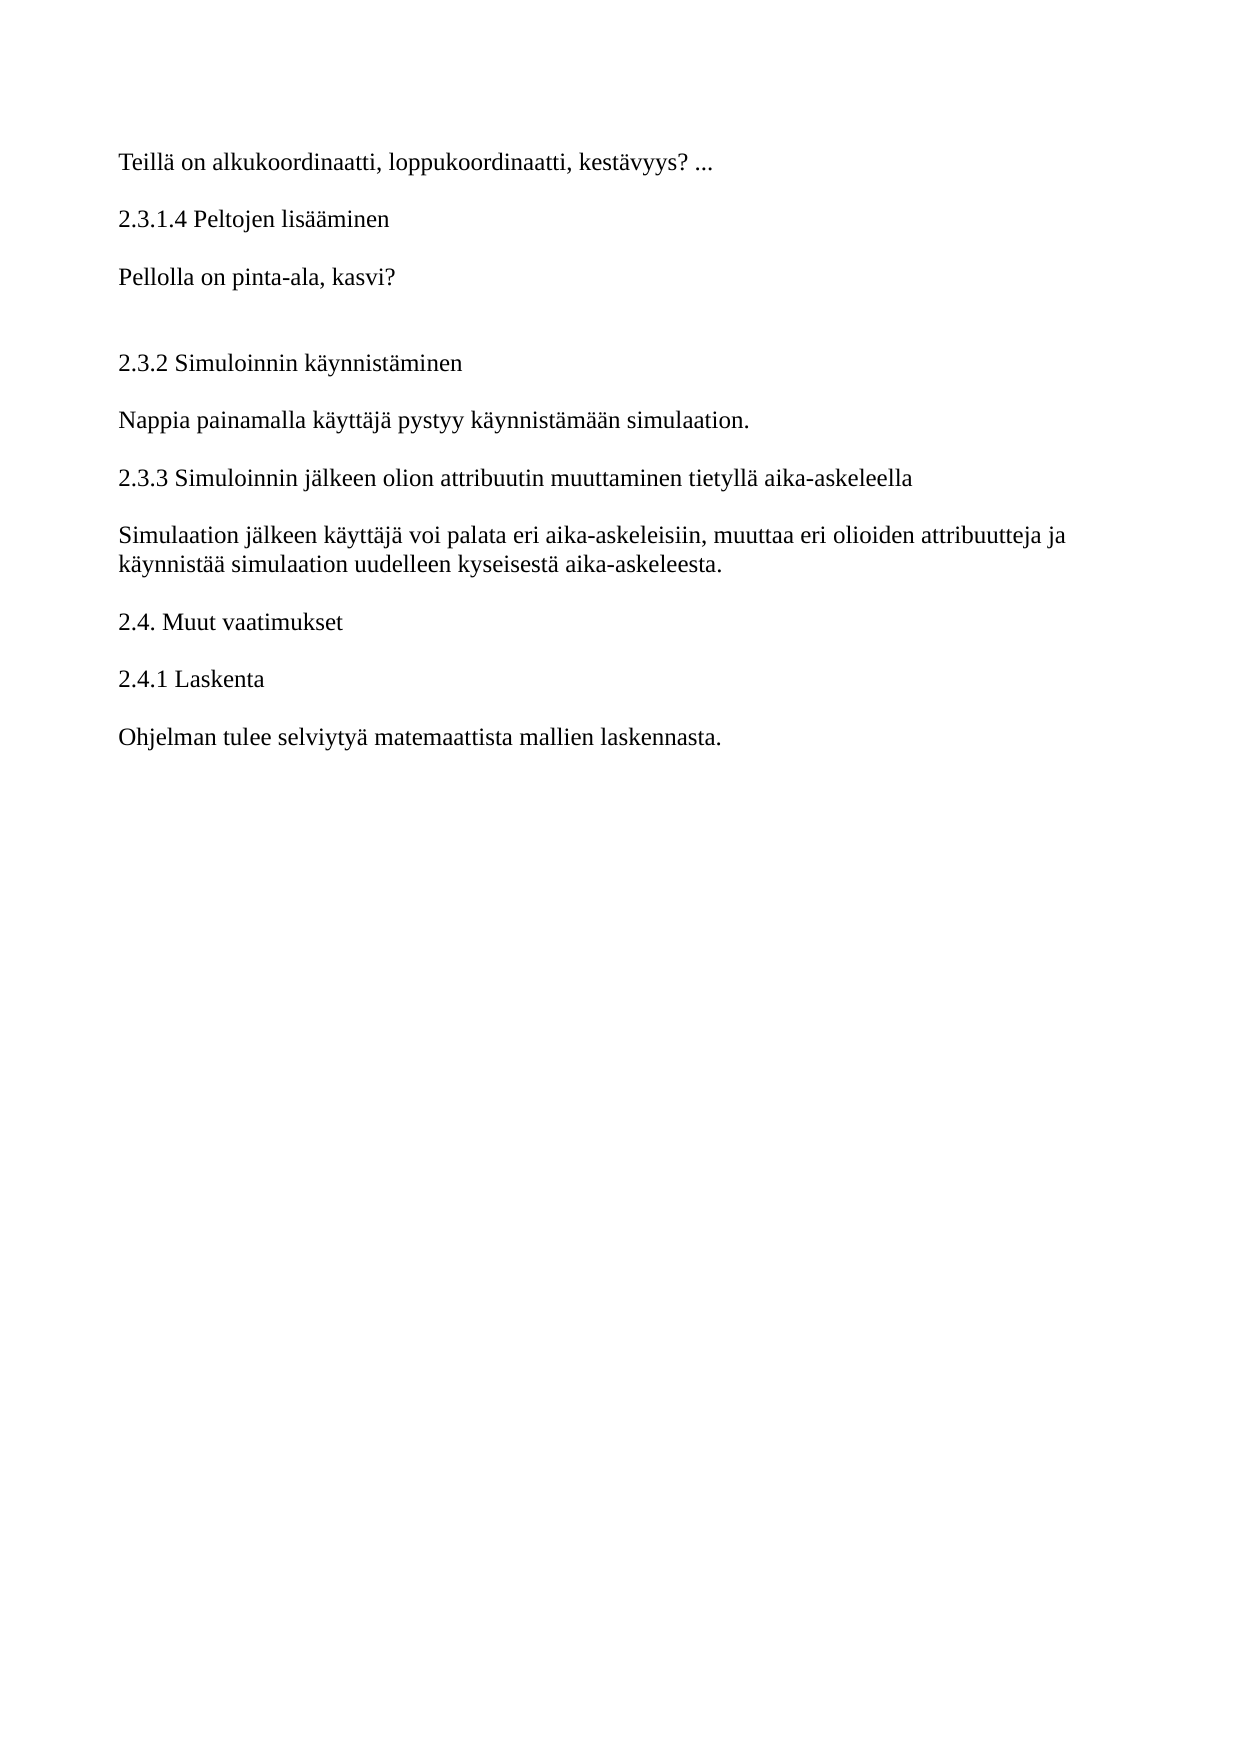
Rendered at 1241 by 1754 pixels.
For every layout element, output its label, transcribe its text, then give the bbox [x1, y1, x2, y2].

text Nappia painamalla käyttäjä pystyy käynnistämään simulaation. [118, 406, 1122, 434]
text 2.3.3 Simuloinnin jälkeen olion attribuutin muuttaminen tietyllä aika-askeleella [118, 463, 1122, 492]
text 2.3.1.4 Peltojen lisääminen [118, 204, 1122, 233]
text Simulaation jälkeen käyttäjä voi palata eri aika-askeleisiin, muuttaa eri olioiden attribuutteja ja käynnistää simulaation uudelleen kyseisestä aika-askeleesta. [118, 521, 1122, 578]
text Ohjelman tulee selviytyä matemaattista mallien laskennasta. [118, 722, 1122, 751]
text Pellolla on pinta-ala, kasvi? [118, 262, 1122, 291]
text 2.4.1 Laskenta [118, 664, 1122, 693]
text Teillä on alkukoordinaatti, loppukoordinaatti, kestävyys? ... [118, 147, 1122, 176]
text 2.3.2 Simuloinnin käynnistäminen [118, 348, 1122, 377]
text 2.4. Muut vaatimukset [118, 607, 1122, 636]
